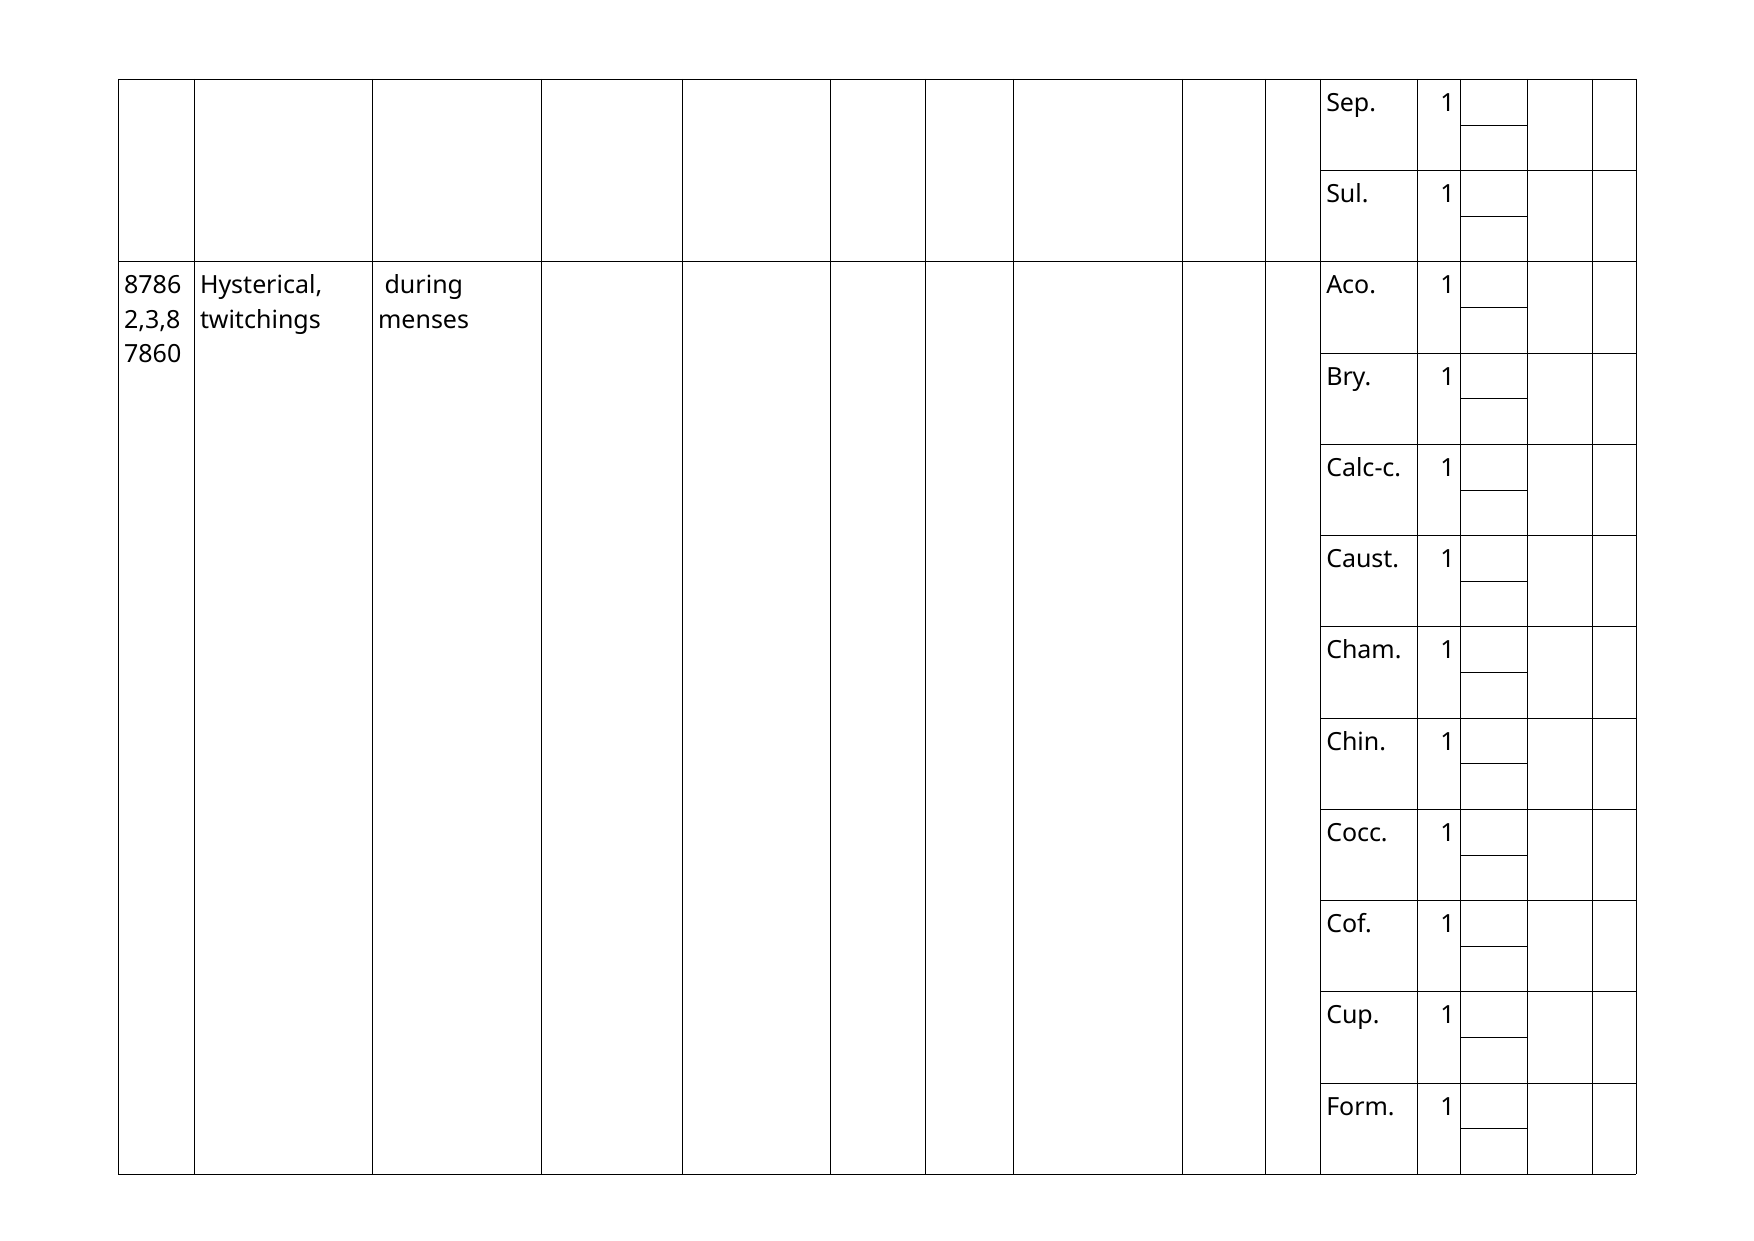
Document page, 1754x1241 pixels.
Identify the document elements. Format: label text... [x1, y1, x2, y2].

table_cell [1461, 171, 1527, 216]
table_cell [1461, 582, 1527, 626]
table_cell [1593, 627, 1636, 718]
table_cell [1461, 308, 1527, 353]
table_cell [1593, 536, 1636, 626]
table_cell 87862,3,87860 [119, 262, 194, 1174]
table_cell 1 [1418, 171, 1460, 261]
table_cell [1461, 673, 1527, 718]
table_cell [1528, 445, 1592, 535]
table_cell [926, 80, 1013, 261]
table_cell 1 [1418, 354, 1460, 444]
table_cell [1461, 354, 1527, 398]
table_cell 1 [1418, 901, 1460, 991]
table_cell [1593, 992, 1636, 1083]
table_cell [1461, 947, 1527, 991]
table_cell 1 [1418, 536, 1460, 626]
table_cell [542, 80, 682, 261]
table_cell [1593, 1084, 1636, 1174]
table_cell Chin. [1321, 719, 1417, 809]
table_cell [1593, 171, 1636, 261]
table_cell [1528, 1084, 1592, 1174]
table_cell [1593, 354, 1636, 444]
table_cell [1593, 719, 1636, 809]
table_cell during menses [373, 262, 541, 1174]
table_cell 1 [1418, 810, 1460, 900]
table_cell 1 [1418, 992, 1460, 1083]
table_cell 1 [1418, 719, 1460, 809]
table_cell Aco. [1321, 262, 1417, 353]
table_cell Sul. [1321, 171, 1417, 261]
table_cell [1266, 80, 1320, 261]
table_cell Hysterical, twitchings [195, 262, 372, 1174]
table_cell Cup. [1321, 992, 1417, 1083]
table_cell [1183, 80, 1265, 261]
table_cell [1461, 399, 1527, 444]
table_cell Bry. [1321, 354, 1417, 444]
table_cell [1461, 1129, 1527, 1174]
table_cell Sep. [1321, 80, 1417, 170]
table_cell [1528, 901, 1592, 991]
table_cell [1593, 445, 1636, 535]
table_cell 1 [1418, 627, 1460, 718]
table_cell [831, 262, 925, 1174]
table_cell Cham. [1321, 627, 1417, 718]
table_cell [1014, 80, 1182, 261]
table_cell Cof. [1321, 901, 1417, 991]
table_cell [1528, 992, 1592, 1083]
table_cell [1528, 719, 1592, 809]
table_cell [1528, 262, 1592, 353]
table_cell [119, 80, 194, 261]
table_cell [1461, 126, 1527, 170]
table_cell [195, 80, 372, 261]
table_cell [1461, 719, 1527, 763]
table_cell [1593, 262, 1636, 353]
table_cell 1 [1418, 1084, 1460, 1174]
table_cell [683, 262, 830, 1174]
table_cell [1461, 810, 1527, 854]
table_cell [1461, 445, 1527, 489]
table_cell [1461, 856, 1527, 900]
table_cell Cocc. [1321, 810, 1417, 900]
table_cell Form. [1321, 1084, 1417, 1174]
table_cell [1461, 627, 1527, 672]
table_cell [542, 262, 682, 1174]
table_cell [1266, 262, 1320, 1174]
table_cell [1461, 901, 1527, 946]
table_cell [1528, 171, 1592, 261]
table_cell [683, 80, 830, 261]
table_cell [926, 262, 1013, 1174]
table_cell [1461, 992, 1527, 1037]
table_cell [1461, 536, 1527, 581]
table_cell Caust. [1321, 536, 1417, 626]
table_cell [1593, 80, 1636, 170]
table_cell [1528, 536, 1592, 626]
table_cell [1461, 1038, 1527, 1083]
table_cell [1528, 627, 1592, 718]
table_cell [1461, 80, 1527, 124]
table_cell [1461, 1084, 1527, 1128]
table_cell [1593, 810, 1636, 900]
table_cell Calc-c. [1321, 445, 1417, 535]
table_cell [1528, 810, 1592, 900]
table_cell [1461, 217, 1527, 261]
table_cell 1 [1418, 80, 1460, 170]
table_cell [1593, 901, 1636, 991]
table_cell [373, 80, 541, 261]
table_cell [831, 80, 925, 261]
table_cell [1014, 262, 1182, 1174]
table_cell [1183, 262, 1265, 1174]
table_cell [1461, 491, 1527, 535]
table_cell [1528, 354, 1592, 444]
table_cell [1461, 764, 1527, 809]
table_cell [1461, 262, 1527, 307]
table_cell [1528, 80, 1592, 170]
table_cell 1 [1418, 445, 1460, 535]
table_cell 1 [1418, 262, 1460, 353]
